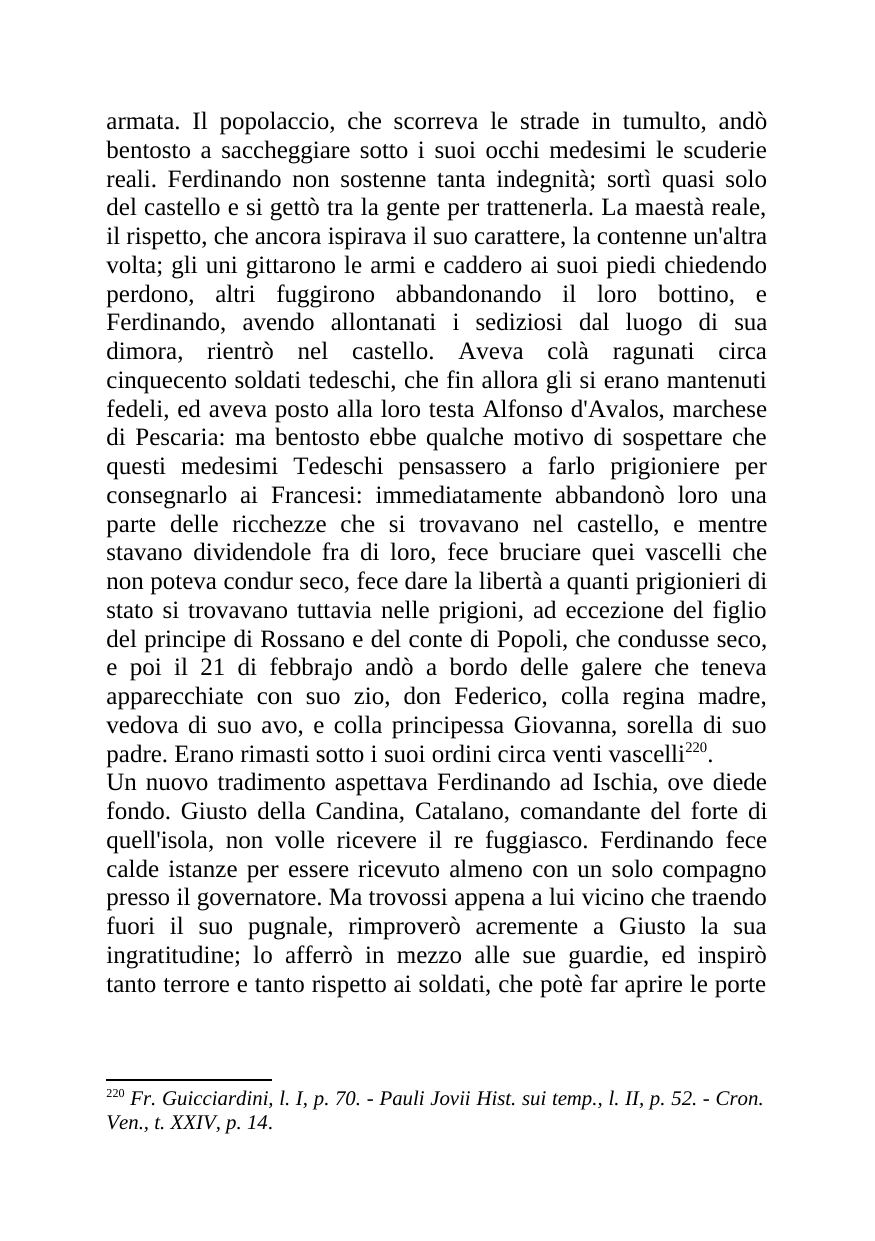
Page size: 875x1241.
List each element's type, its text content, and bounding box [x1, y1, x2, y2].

text armata. Il popolaccio, che scorreva le strade in tumulto, andò bentosto a saccheggiare sotto i suoi occhi medesimi le scuderie reali. Ferdinando non sostenne tanta indegnità; sortì quasi solo del castello e si gettò tra la gente per trattenerla. La maestà reale, il rispetto, che ancora ispirava il suo carattere, la contenne un'altra volta; gli uni gittarono le armi e caddero ai suoi piedi chiedendo perdono, altri fuggirono abbandonando il loro bottino, e Ferdinando, avendo allontanati i sediziosi dal luogo di sua dimora, rientrò nel castello. Aveva colà ragunati circa cinquecento soldati tedeschi, che fin allora gli si erano mantenuti fedeli, ed aveva posto alla loro testa Alfonso d'Avalos, marchese di Pescaria: ma bentosto ebbe qualche motivo di sospettare che questi medesimi Tedeschi pensassero a farlo prigioniere per consegnarlo ai Francesi: immediatamente abbandonò loro una parte delle ricchezze che si trovavano nel castello, e mentre stavano dividendole fra di loro, fece bruciare quei vascelli che non poteva condur seco, fece dare la libertà a quanti prigionieri di stato si trovavano tuttavia nelle prigioni, ad eccezione del figlio del principe di Rossano e del conte di Popoli, che condusse seco, e poi il 21 di febbrajo andò a bordo delle galere che teneva apparecchiate con suo zio, don Federico, colla regina madre, vedova di suo avo, e colla principessa Giovanna, sorella di suo padre. Erano rimasti sotto i suoi ordini circa venti vascelli. [106, 106, 768, 767]
text Un nuovo tradimento aspettava Ferdinando ad Ischia, ove diede fondo. Giusto della Candina, Catalano, comandante del forte di quell'isola, non volle ricevere il re fuggiasco. Ferdinando fece calde istanze per essere ricevuto almeno con un solo compagno presso il governatore. Ma trovossi appena a lui vicino che traendo fuori il suo pugnale, rimproverò acremente a Giusto la sua ingratitudine; lo afferrò in mezzo alle sue guardie, ed inspirò tanto terrore e tanto rispetto ai soldati, che potè far aprire le porte [106, 767, 768, 997]
text Fr. Guicciardini, l. I, p. 70. - Pauli Jovii Hist. sui temp., l. II, p. 52. - Cron. Ven., t. XXIV, p. 14. [106, 1086, 768, 1134]
